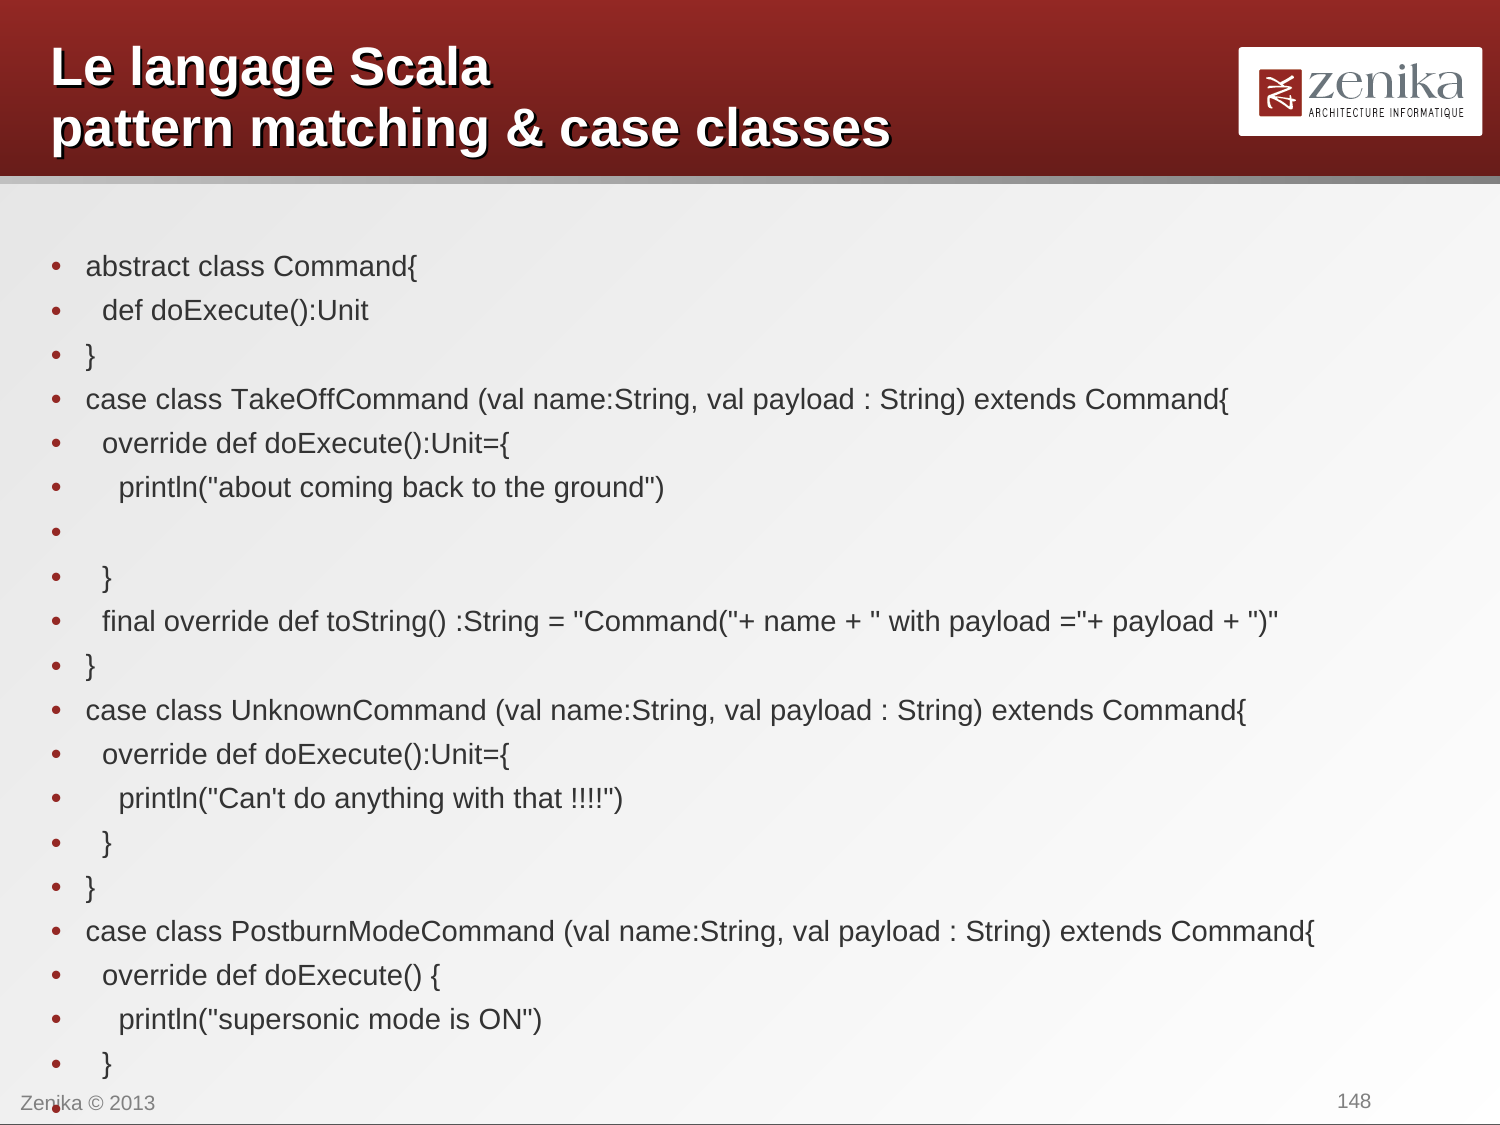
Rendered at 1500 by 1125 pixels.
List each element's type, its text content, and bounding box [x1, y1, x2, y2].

picture [1257, 58, 1464, 125]
title Le langage Scala pattern matching & case classes [50, 15, 1206, 180]
list abstract class Command{ def doExecute():Unit } case class TakeOffCommand (val name:String, val payload : String) extends Command{ override def doExecute():Unit={ println("about coming back to the ground") } final override def toString() :String = "Command("+ name + " with payload ="+ payload + ")" } case class UnknownCommand (val name:String, val payload : String) extends Command{ override def doExecute():Unit={ println("Can't do anything with that !!!!") } } case class PostburnModeCommand (val name:String, val payload : String) extends Command{ override def doExecute() { println("supersonic mode is ON") } [50, 249, 1435, 1125]
